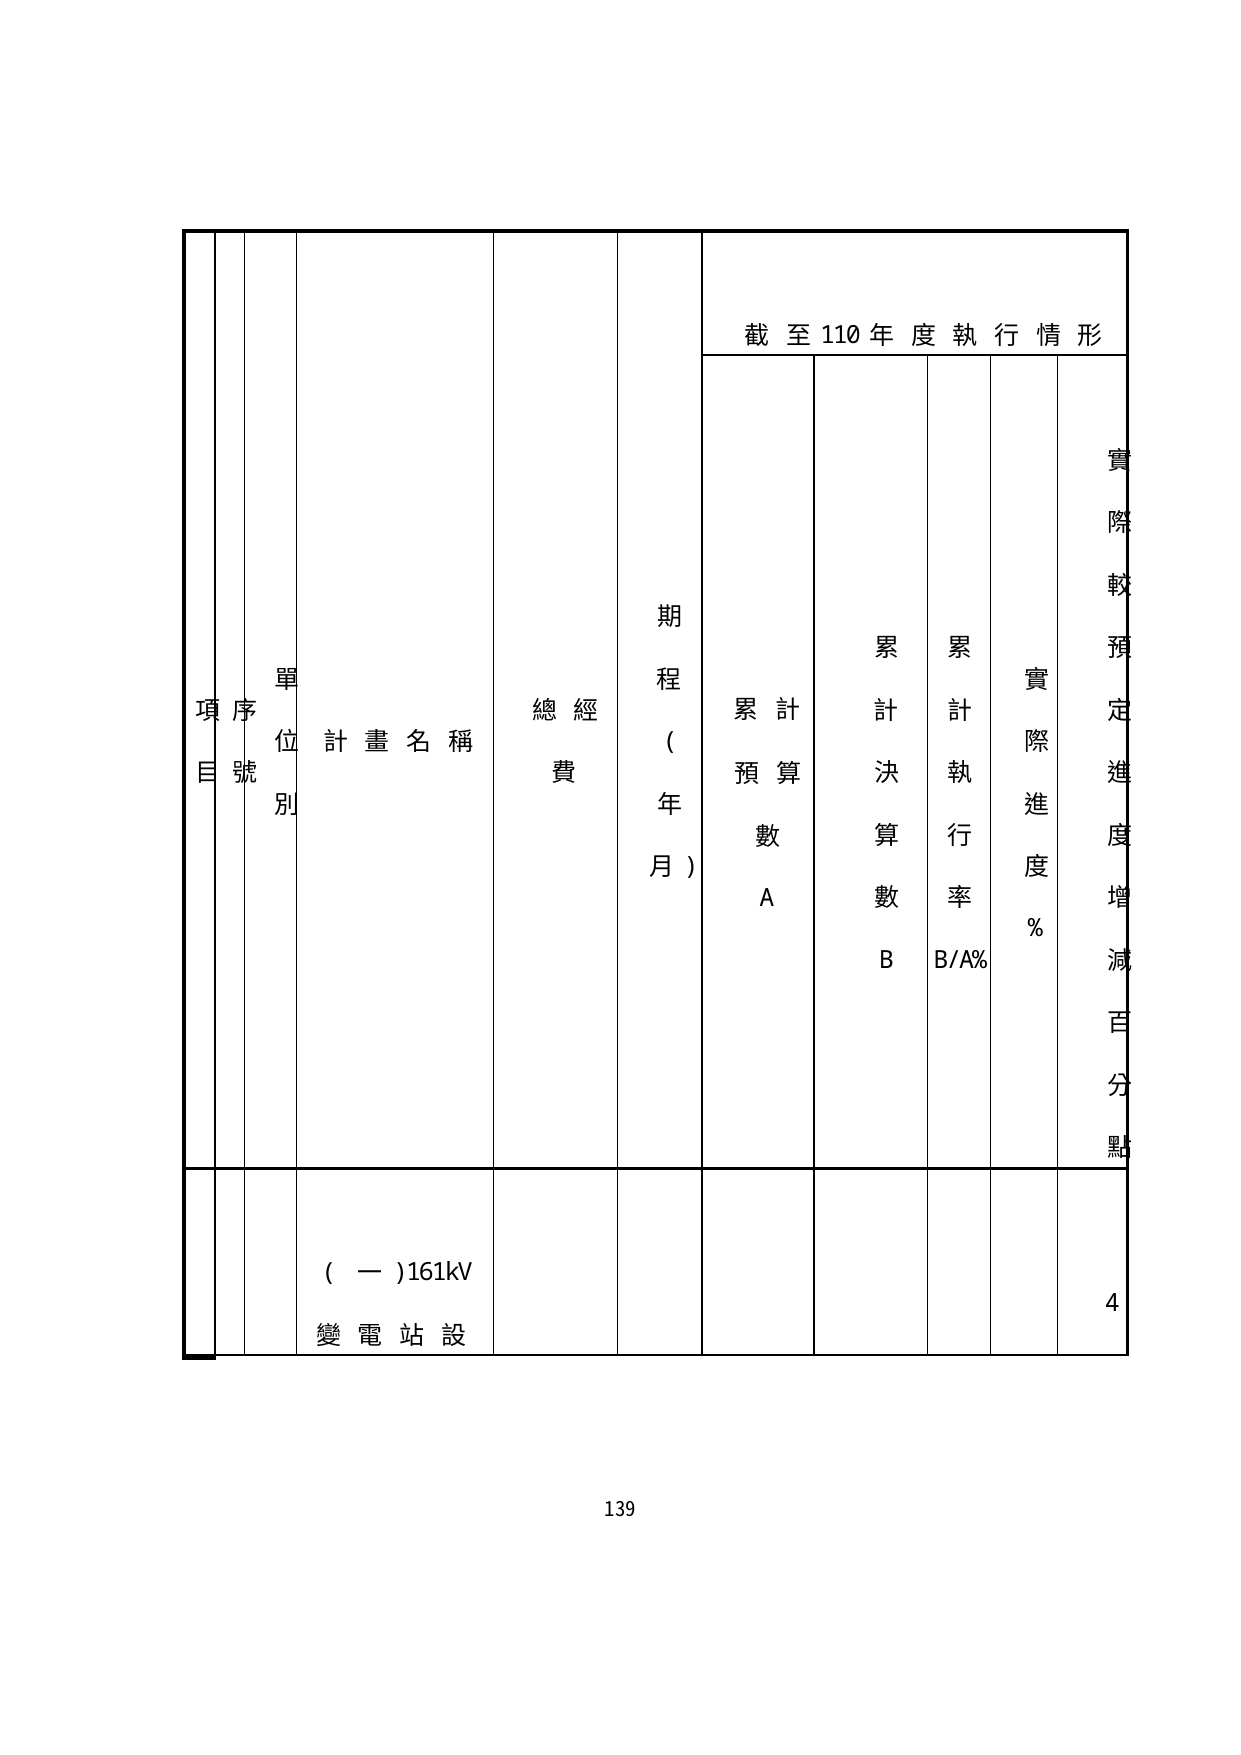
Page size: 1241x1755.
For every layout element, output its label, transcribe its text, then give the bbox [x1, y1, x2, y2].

table_header 期程 (年月) [618, 233, 701, 1167]
table_cell [216, 1170, 244, 1354]
table_header 單位別 [245, 233, 296, 1167]
table_cell 實際進度% [991, 356, 1057, 1167]
table_cell [703, 1170, 813, 1354]
table_cell [991, 1170, 1057, 1354]
table_cell 實際較預定進度增減百分點 [1058, 356, 1126, 1167]
table_cell 累計執行率B/A% [928, 356, 990, 1167]
table_cell (一)161kV變電站設 [297, 1170, 493, 1354]
table_cell [928, 1170, 990, 1354]
table_cell 累計 預算數 A [703, 356, 813, 1167]
table_cell [618, 1170, 701, 1354]
table_cell 桃園機場 [245, 1170, 296, 1354]
table_header 計畫名稱 [297, 233, 493, 1167]
table_cell 4 [1058, 1170, 1126, 1354]
table_header 總經費 [494, 233, 617, 1167]
table_header 序號 [216, 233, 244, 1167]
table_cell [815, 1170, 927, 1354]
table_header 截至110年度執行情形 [703, 233, 1126, 354]
table_cell [494, 1170, 617, 1354]
table_header 項目 [186, 233, 214, 1167]
table_cell 累計 決算數 B [815, 356, 927, 1167]
table_cell 已屆期 計畫 [186, 1170, 214, 1354]
